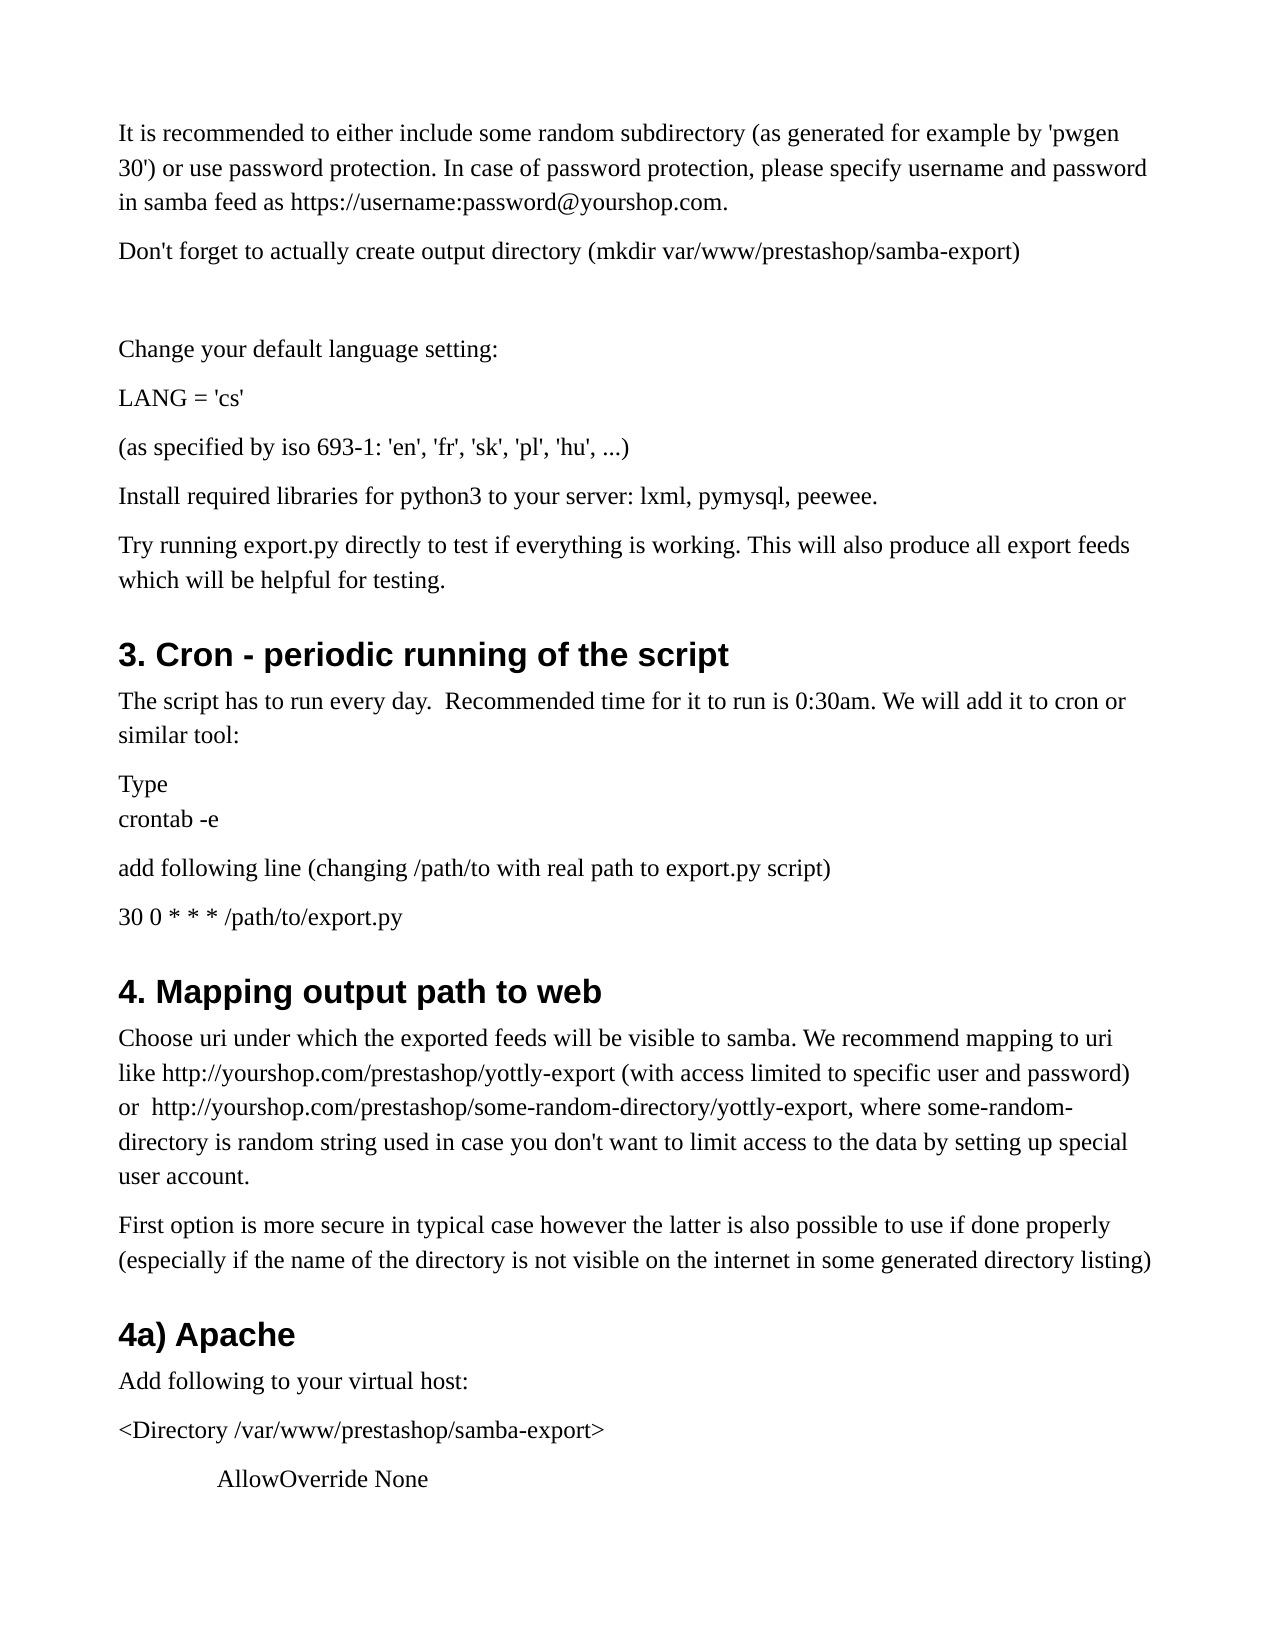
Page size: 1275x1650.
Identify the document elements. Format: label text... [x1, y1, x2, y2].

text add following line (changing /path/to with real path to export.py script) [118, 853, 1157, 882]
text Don't forget to actually create output directory (mkdir var/www/prestashop/samba-export) [118, 236, 1157, 265]
text Change your default language setting: [118, 334, 1157, 363]
text Choose uri under which the exported feeds will be visible to samba. We recommend mapping to uri like http://yourshop.com/prestashop/yottly-export (with access limited to specific user and password) or http://yourshop.com/prestashop/some-random-directory/yottly-export, where some-random-directory is random string used in case you don't want to limit access to the data by setting up special user account. [118, 1023, 1157, 1190]
text <Directory /var/www/prestashop/samba-export> [118, 1415, 1157, 1443]
text First option is more secure in typical case however the latter is also possible to use if done properly (especially if the name of the directory is not visible on the internet in some generated directory listing) [118, 1210, 1157, 1273]
text Install required libraries for python3 to your server: lxml, pymysql, peewee. [118, 481, 1157, 510]
text LANG = 'cs' [118, 383, 1157, 412]
text (as specified by iso 693-1: 'en', 'fr', 'sk', 'pl', 'hu', ...) [118, 432, 1157, 461]
text AllowOverride None [118, 1464, 1157, 1493]
subtitle 3. Cron - periodic running of the script [118, 635, 1157, 673]
text Try running export.py directly to test if everything is working. This will also produce all export feeds which will be helpful for testing. [118, 531, 1157, 594]
text 30 0 * * * /path/to/export.py [118, 902, 1157, 931]
text Add following to your virtual host: [118, 1366, 1157, 1394]
text The script has to run every day. Recommended time for it to run is 0:30am. We will add it to cron or similar tool: [118, 686, 1157, 749]
text It is recommended to either include some random subdirectory (as generated for example by 'pwgen 30') or use password protection. In case of password protection, please specify username and password in samba feed as https://username:password@yourshop.com. [118, 118, 1157, 216]
subtitle 4a) Apache [118, 1314, 1157, 1353]
subtitle 4. Mapping output path to web [118, 972, 1157, 1011]
text Type crontab -e [118, 769, 1157, 833]
